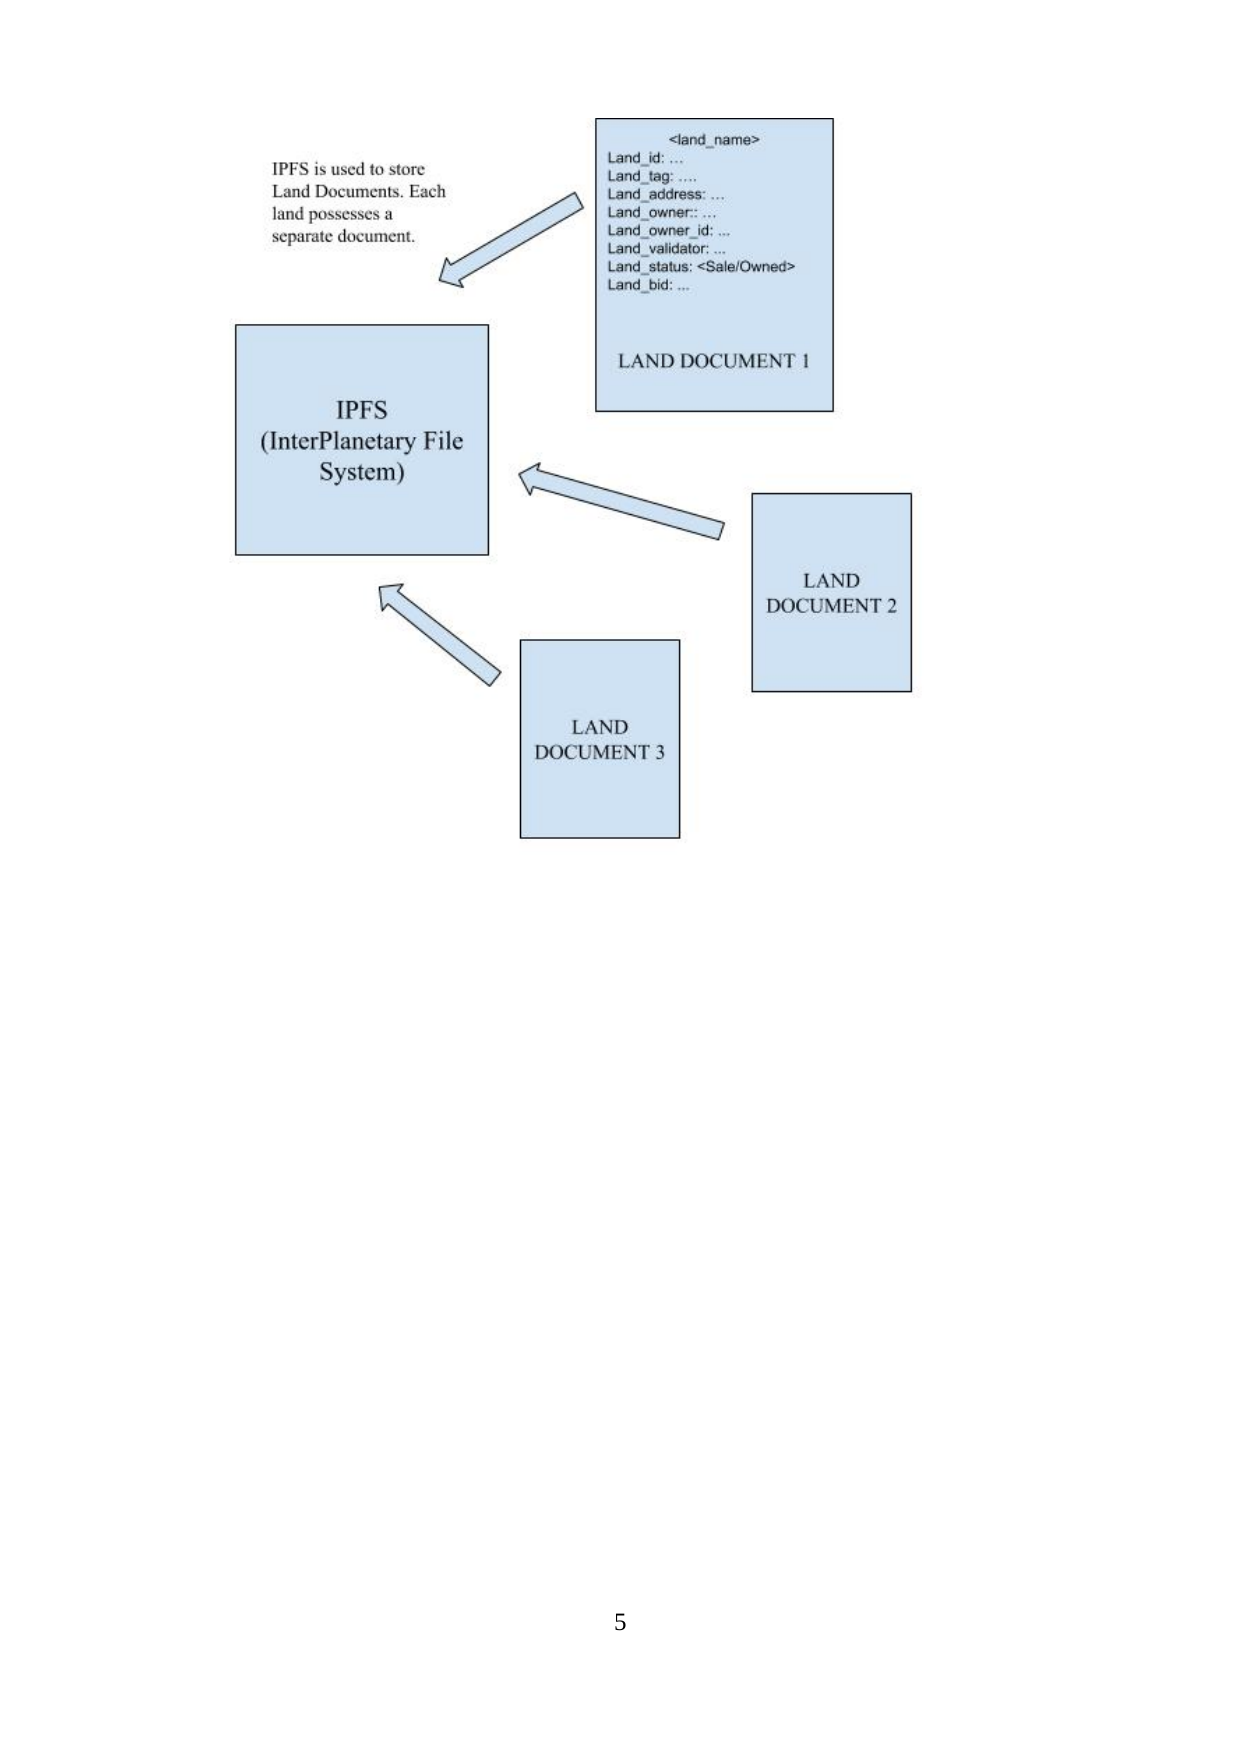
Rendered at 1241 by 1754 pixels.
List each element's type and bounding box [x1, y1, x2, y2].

picture [118, 118, 1123, 871]
